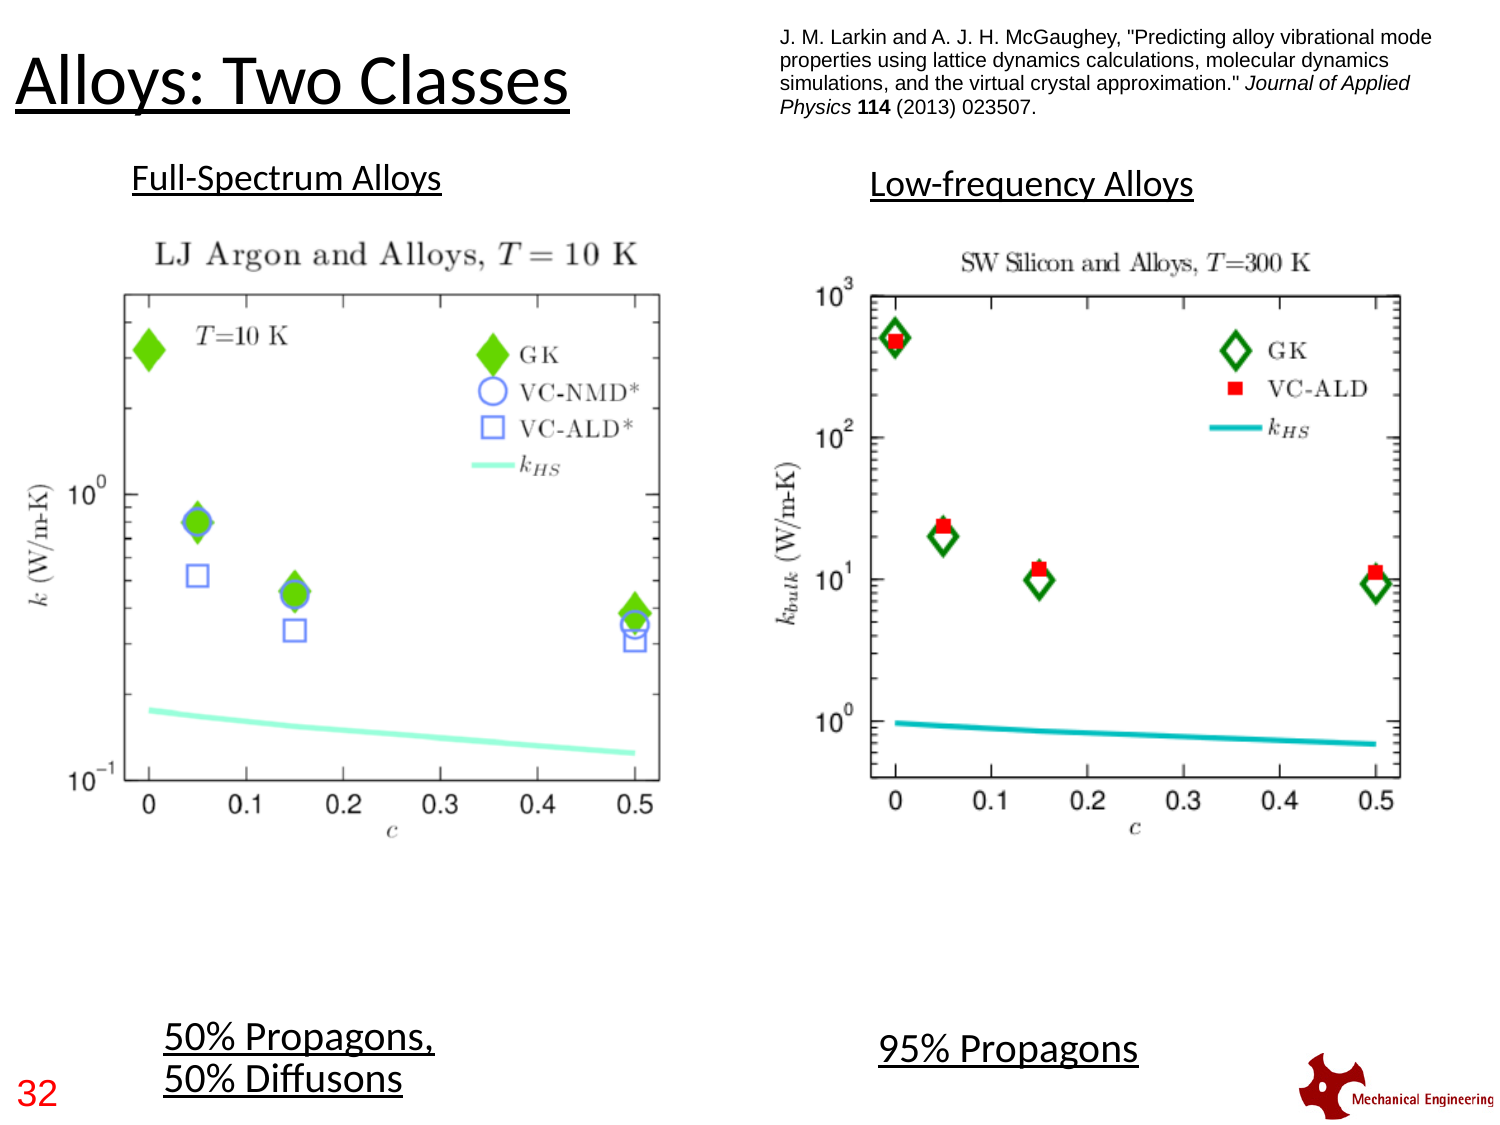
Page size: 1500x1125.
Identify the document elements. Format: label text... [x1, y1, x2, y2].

text_box J. M. Larkin and A. J. H. McGaughey, "Predicting alloy vibrational mode properties using lattice dynamics calculations, molecular dynamics simulations, and the virtual crystal approximation." Journal of Applied Physics 114 (2013) 023507. [765, 18, 1500, 127]
text_box 95% Propagons [827, 1023, 1488, 1125]
text_box Low-frequency Alloys [855, 127, 1408, 237]
picture [20, 229, 696, 851]
picture [755, 217, 1431, 851]
text_box 50% Propagons, 50% Diffusons [113, 1011, 774, 1125]
title Alloys: Two Classes [0, 24, 765, 127]
picture [1488, 1053, 1494, 1120]
text_box Full-Spectrum Alloys [116, 127, 529, 231]
